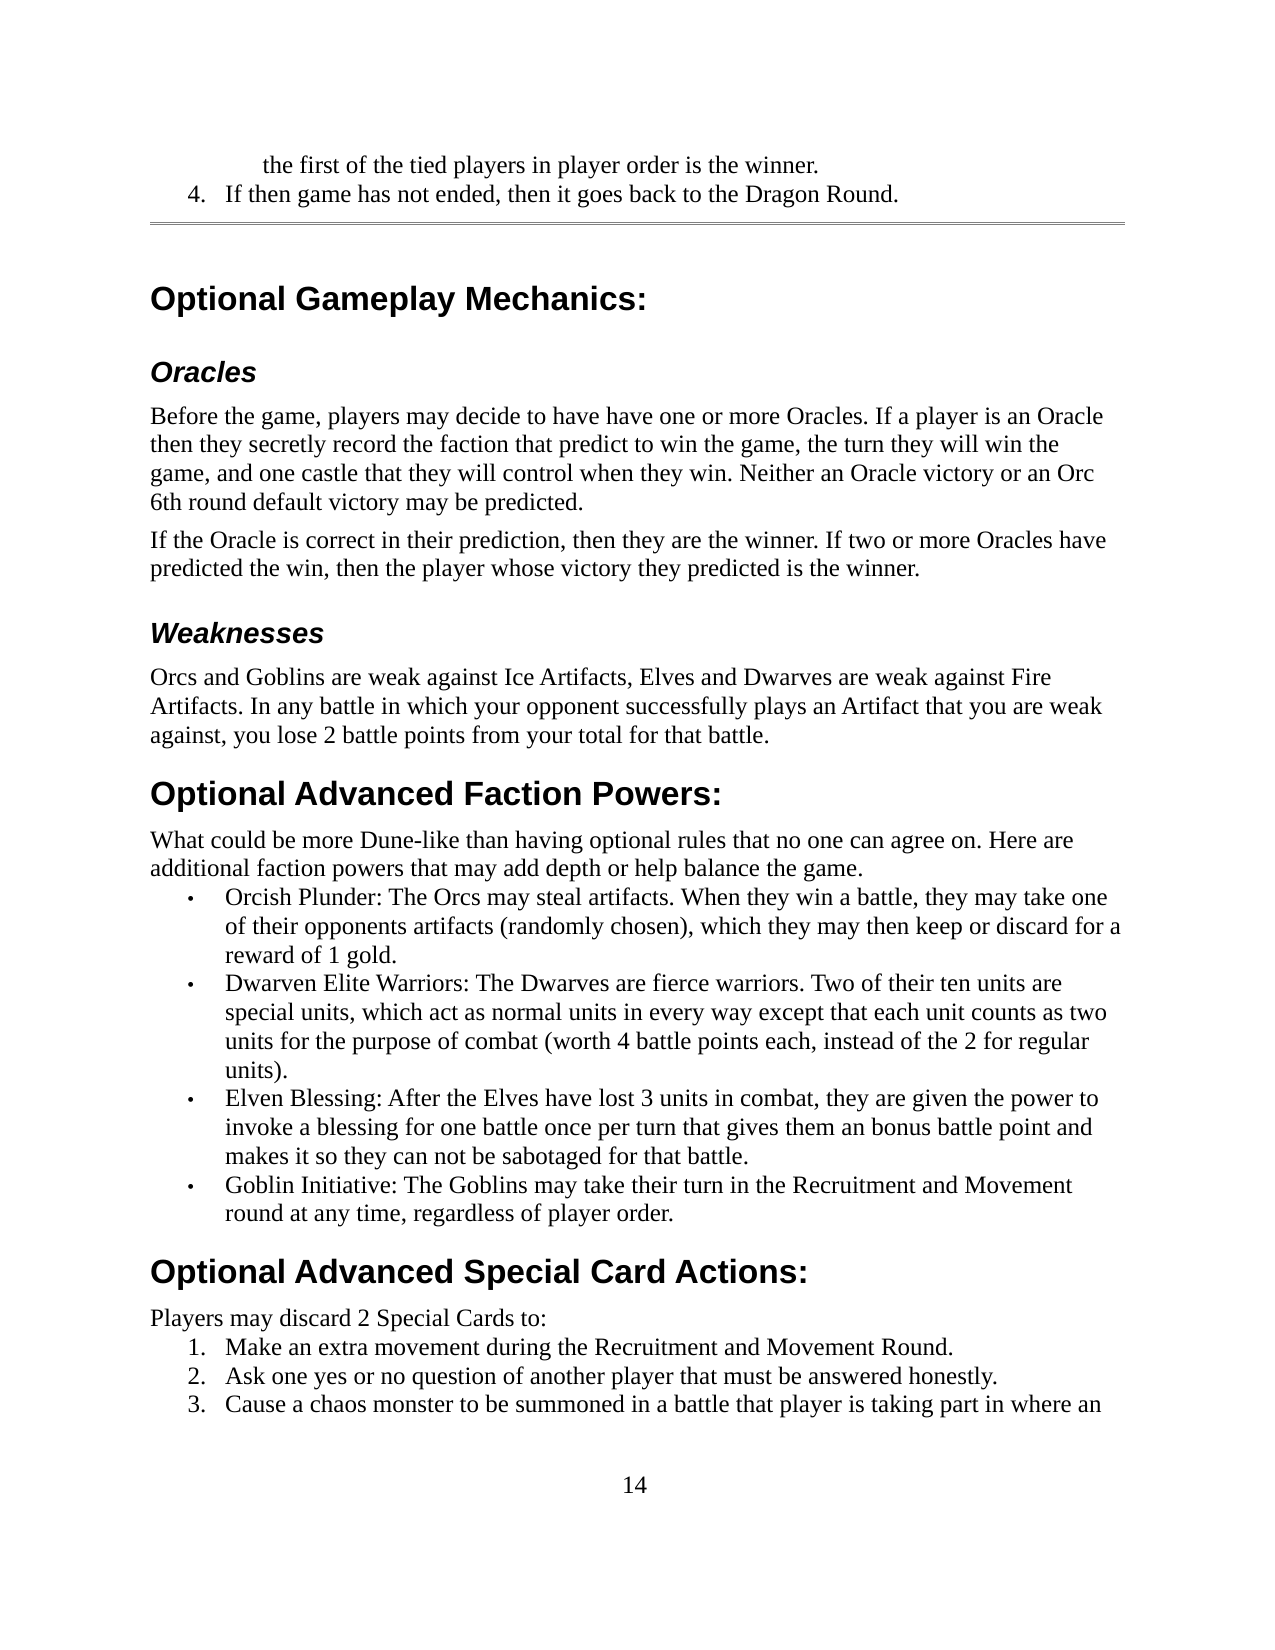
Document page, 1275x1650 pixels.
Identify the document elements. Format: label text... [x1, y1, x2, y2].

list the first of the tied players in player order is the winner. [225, 150, 1125, 179]
subtitle Oracles [150, 355, 1125, 388]
list Make an extra movement during the Recruitment and Movement Round. [187, 1332, 1125, 1361]
list If then game has not ended, then it goes back to the Dragon Round. [187, 179, 1125, 207]
text Before the game, players may decide to have have one or more Oracles. If a player is an Oracle then they secretly record the faction that predict to win the game, the turn they will win the game, and one castle that they will control when they win. Neither an Oracle victory or an Orc 6th round default victory may be predicted. [150, 401, 1125, 516]
list Elven Blessing: After the Elves have lost 3 units in combat, they are given the power to invoke a blessing for one battle once per turn that gives them an bonus battle point and makes it so they can not be sabotaged for that battle. [187, 1083, 1125, 1170]
list Dwarven Elite Warriors: The Dwarves are fierce warriors. Two of their ten units are special units, which act as normal units in every way except that each unit counts as two units for the purpose of combat (worth 4 battle points each, instead of the 2 for regular units). [187, 968, 1125, 1083]
subtitle Optional Gameplay Mechanics: [150, 279, 1125, 317]
subtitle Weaknesses [150, 616, 1125, 650]
subtitle Optional Advanced Special Card Actions: [150, 1252, 1125, 1291]
list Cause a chaos monster to be summoned in a battle that player is taking part in where an [187, 1389, 1125, 1418]
text Players may discard 2 Special Cards to: [150, 1303, 1125, 1332]
list Ask one yes or no question of another player that must be answered honestly. [187, 1361, 1125, 1389]
text If the Oracle is correct in their prediction, then they are the winner. If two or more Oracles have predicted the win, then the player whose victory they predicted is the winner. [150, 525, 1125, 582]
subtitle Optional Advanced Faction Powers: [150, 773, 1125, 812]
list Goblin Initiative: The Goblins may take their turn in the Recruitment and Movement round at any time, regardless of player order. [187, 1170, 1125, 1227]
list Orcish Plunder: The Orcs may steal artifacts. When they win a battle, they may take one of their opponents artifacts (randomly chosen), which they may then keep or discard for a reward of 1 gold. [187, 882, 1125, 968]
text Orcs and Goblins are weak against Ice Artifacts, Elves and Dwarves are weak against Fire Artifacts. In any battle in which your opponent successfully plays an Artifact that you are weak against, you lose 2 battle points from your total for that battle. [150, 662, 1125, 748]
text What could be more Dune-like than having optional rules that no one can agree on. Here are additional faction powers that may add depth or help balance the game. [150, 825, 1125, 882]
